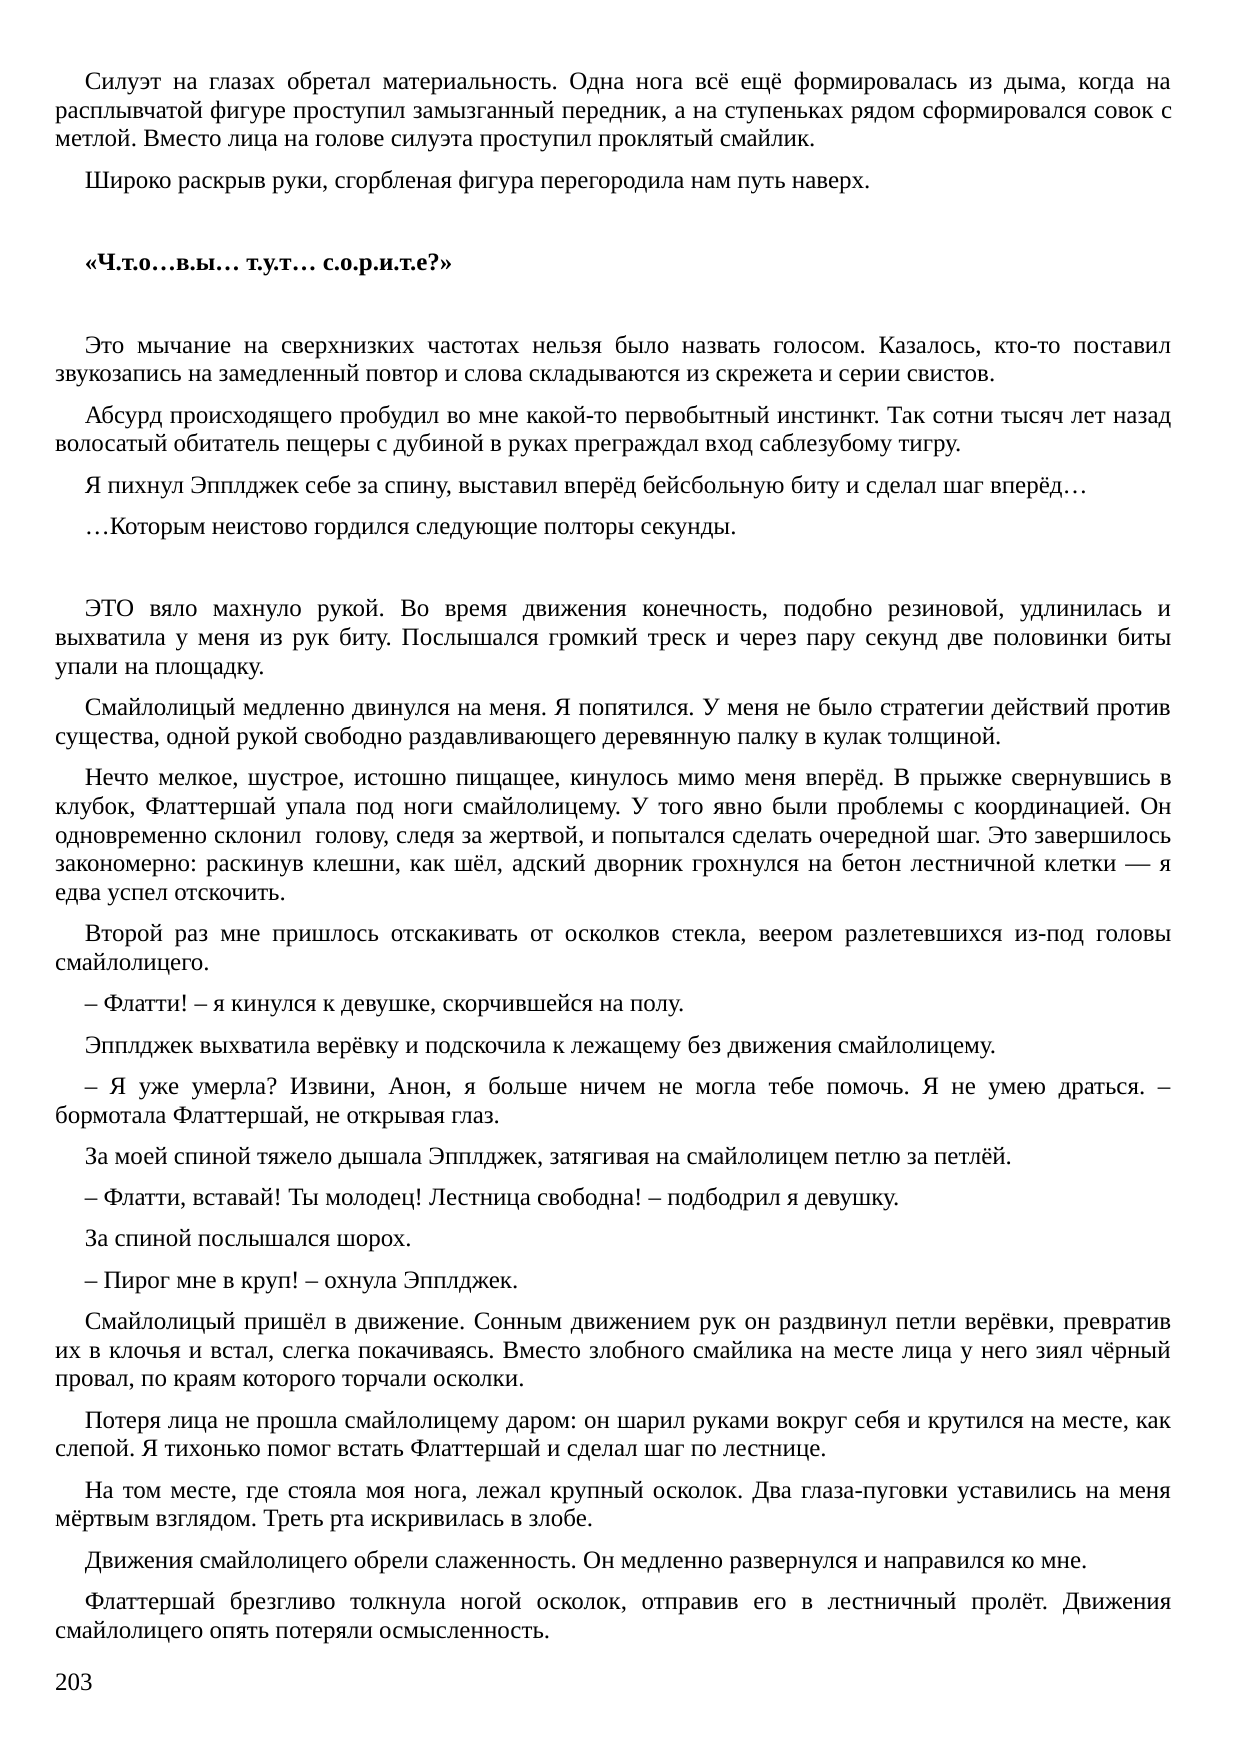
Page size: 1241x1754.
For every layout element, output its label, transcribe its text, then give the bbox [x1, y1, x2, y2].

text Широко раскрыв руки, сгорбленая фигура перегородила нам путь наверх. [55, 165, 1173, 193]
text Потеря лица не прошла смайлолицему даром: он шарил руками вокруг себя и крутился на месте, как слепой. Я тихонько помог встать Флаттершай и сделал шаг по лестнице. [55, 1405, 1173, 1462]
text – Пирог мне в круп! – охнула Эпплджек. [55, 1265, 1173, 1293]
text Я пихнул Эпплджек себе за спину, выставил вперёд бейсбольную биту и сделал шаг вперёд… [55, 470, 1173, 498]
text Нечто мелкое, шустрое, истошно пищащее, кинулось мимо меня вперёд. В прыжке свернувшись в клубок, Флаттершай упала под ноги смайлолицему. У того явно были проблемы с координацией. Он одновременно склонил голову, следя за жертвой, и попытался сделать очередной шаг. Это завершилось закономерно: раскинув клешни, как шёл, адский дворник грохнулся на бетон лестничной клетки — я едва успел отскочить. [55, 762, 1173, 906]
text За спиной послышался шорох. [55, 1223, 1173, 1252]
text Силуэт на глазах обретал материальность. Одна нога всё ещё формировалась из дыма, когда на расплывчатой фигуре проступил замызганный передник, а на ступеньках рядом сформировался совок с метлой. Вместо лица на голове силуэта проступил проклятый смайлик. [55, 66, 1173, 152]
text На том месте, где стояла моя нога, лежал крупный осколок. Два глаза-пуговки уставились на меня мёртвым взглядом. Треть рта искривилась в злобе. [55, 1475, 1173, 1532]
text Эпплджек выхватила верёвку и подскочила к лежащему без движения смайлолицему. [55, 1030, 1173, 1058]
text …Которым неистово гордился следующие полторы секунды. [55, 511, 1173, 540]
text Это мычание на сверхнизких частотах нельзя было назвать голосом. Казалось, кто-то поставил звукозапись на замедленный повтор и слова складываются из скрежета и серии свистов. [55, 330, 1173, 387]
text – Флатти! – я кинулся к девушке, скорчившейся на полу. [55, 988, 1173, 1017]
text Второй раз мне пришлось отскакивать от осколков стекла, веером разлетевшихся из-под головы смайлолицего. [55, 918, 1173, 976]
text За моей спиной тяжело дышала Эпплджек, затягивая на смайлолицем петлю за петлёй. [55, 1141, 1173, 1170]
text Абсурд происходящего пробудил во мне какой-то первобытный инстинкт. Так сотни тысяч лет назад волосатый обитатель пещеры с дубиной в руках преграждал вход саблезубому тигру. [55, 400, 1173, 457]
text – Флатти, вставай! Ты молодец! Лестница свободна! – подбодрил я девушку. [55, 1182, 1173, 1211]
text Флаттершай брезгливо толкнула ногой осколок, отправив его в лестничный пролёт. Движения смайлолицего опять потеряли осмысленность. [55, 1586, 1173, 1643]
text ЭТО вяло махнуло рукой. Во время движения конечность, подобно резиновой, удлинилась и выхватила у меня из рук биту. Послышался громкий треск и через пару секунд две половинки биты упали на площадку. [55, 593, 1173, 680]
text Смайлолицый медленно двинулся на меня. Я попятился. У меня не было стратегии действий против существа, одной рукой свободно раздавливающего деревянную палку в кулак толщиной. [55, 692, 1173, 750]
text «Ч.т.о…в.ы… т.у.т… с.о.р.и.т.е?» [55, 247, 1173, 276]
text Движения смайлолицего обрели слаженность. Он медленно развернулся и направился ко мне. [55, 1545, 1173, 1573]
text – Я уже умерла? Извини, Анон, я больше ничем не могла тебе помочь. Я не умею драться. – бормотала Флаттершай, не открывая глаз. [55, 1071, 1173, 1128]
text Смайлолицый пришёл в движение. Сонным движением рук он раздвинул петли верёвки, превратив их в клочья и встал, слегка покачиваясь. Вместо злобного смайлика на месте лица у него зиял чёрный провал, по краям которого торчали осколки. [55, 1306, 1173, 1392]
